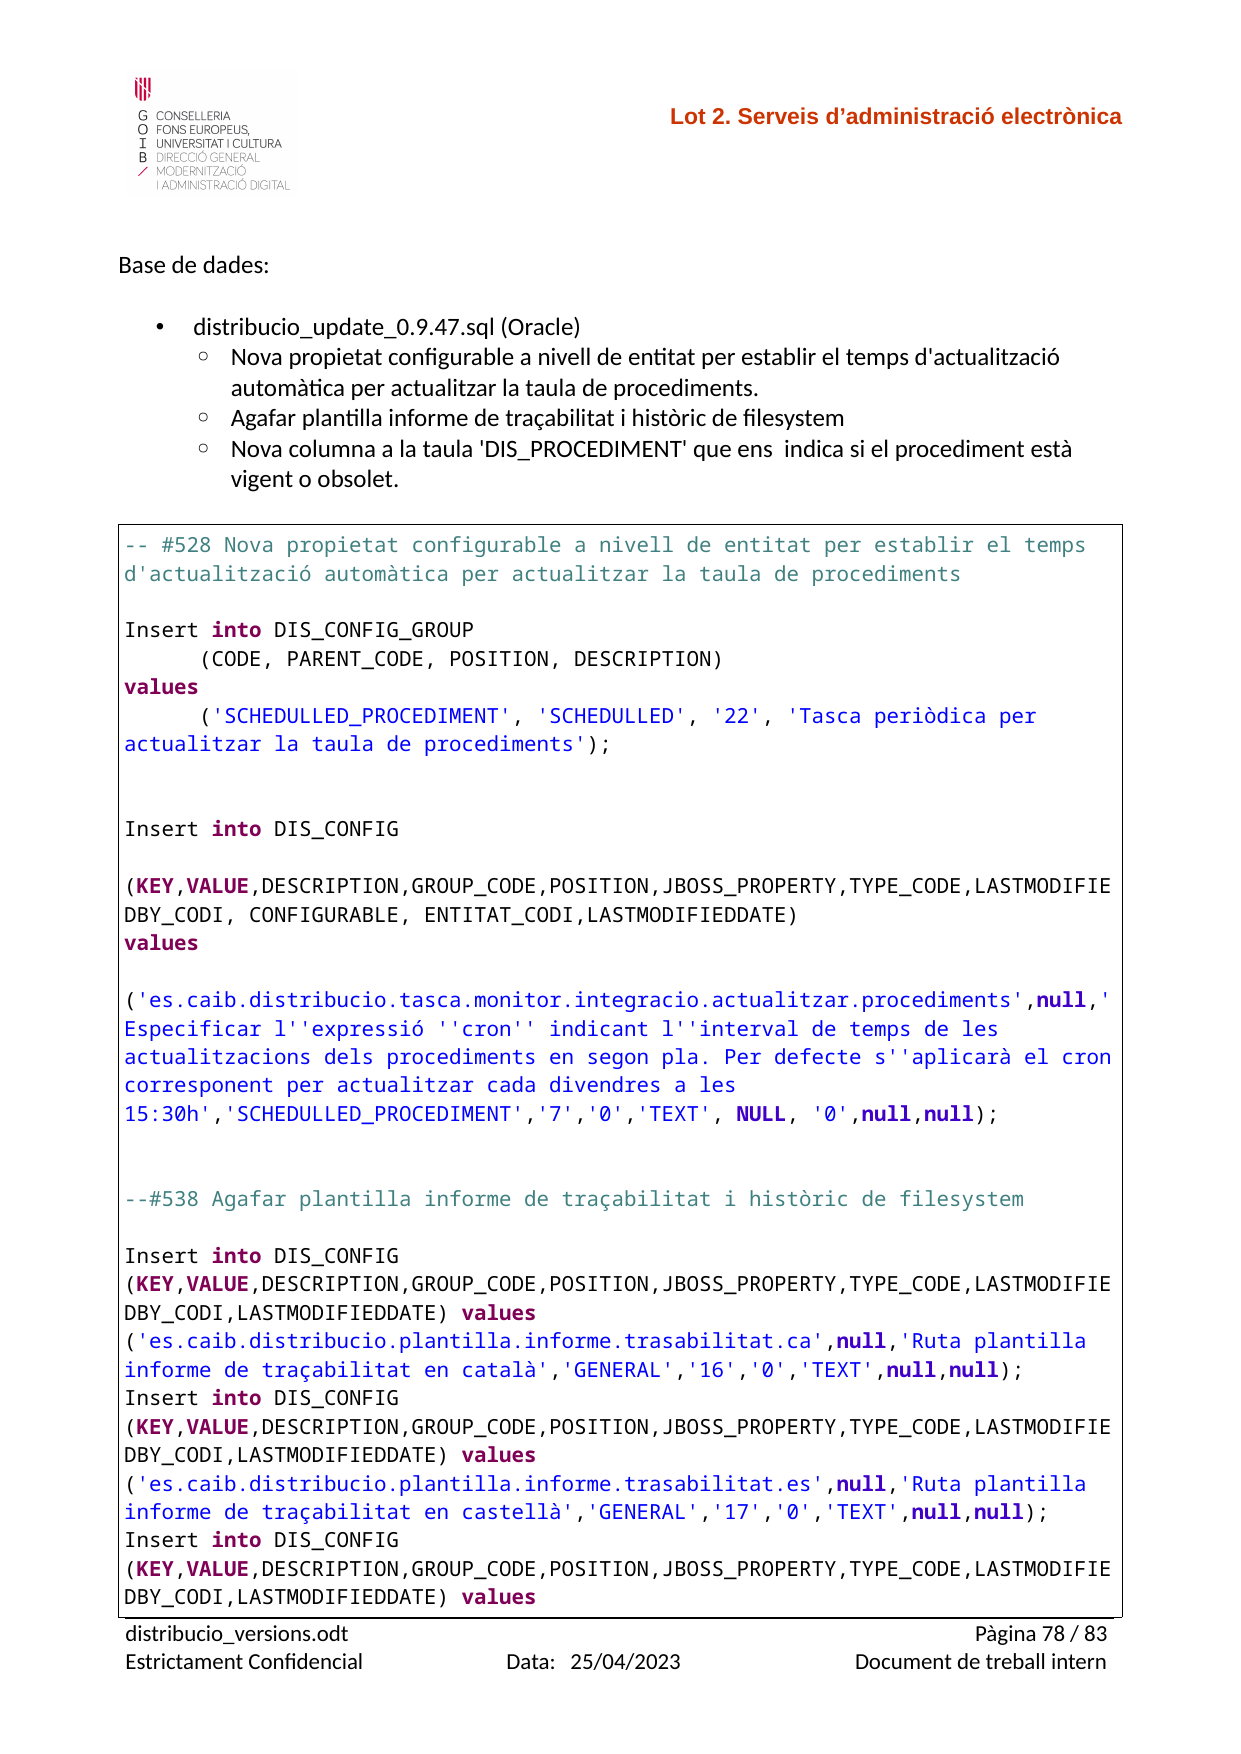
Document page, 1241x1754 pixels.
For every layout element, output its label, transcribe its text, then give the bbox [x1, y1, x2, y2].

text Base de dades: [118, 250, 1122, 280]
picture [126, 70, 299, 197]
list distribucio_update_0.9.47.sql (Oracle) [156, 311, 1122, 341]
list Nova propietat configurable a nivell de entitat per establir el temps d'actualització automàtica per actualitzar la taula de procediments. [193, 341, 1122, 402]
list Nova columna a la taula 'DIS_PROCEDIMENT' que ens indica si el procediment està vigent o obsolet. [193, 433, 1122, 494]
table_header -- #528 Nova propietat configurable a nivell de entitat per establir el temps d'actualització automàtica per actualitzar la taula de procediments Insert into DIS_CONFIG_GROUP (CODE, PARENT_CODE, POSITION, DESCRIPTION) values ('SCHEDULLED_PROCEDIMENT', 'SCHEDULLED', '22', 'Tasca periòdica per actualitzar la taula de procediments'); Insert into DIS_CONFIG (KEY,VALUE,DESCRIPTION,GROUP_CODE,POSITION,JBOSS_PROPERTY,TYPE_CODE,LASTMODIFIEDBY_CODI, CONFIGURABLE, ENTITAT_CODI,LASTMODIFIEDDATE) values ('es.caib.distribucio.tasca.monitor.integracio.actualitzar.procediments',null,'Especificar l''expressió ''cron'' indicant l''interval de temps de les actualitzacions dels procediments en segon pla. Per defecte s''aplicarà el cron corresponent per actualitzar cada divendres a les 15:30h','SCHEDULLED_PROCEDIMENT','7','0','TEXT', NULL, '0',null,null); --#538 Agafar plantilla informe de traçabilitat i històric de filesystem Insert into DIS_CONFIG (KEY,VALUE,DESCRIPTION,GROUP_CODE,POSITION,JBOSS_PROPERTY,TYPE_CODE,LASTMODIFIEDBY_CODI,LASTMODIFIEDDATE) values ('es.caib.distribucio.plantilla.informe.trasabilitat.ca',null,'Ruta plantilla informe de traçabilitat en català','GENERAL','16','0','TEXT',null,null); Insert into DIS_CONFIG (KEY,VALUE,DESCRIPTION,GROUP_CODE,POSITION,JBOSS_PROPERTY,TYPE_CODE,LASTMODIFIEDBY_CODI,LASTMODIFIEDDATE) values ('es.caib.distribucio.plantilla.informe.trasabilitat.es',null,'Ruta plantilla informe de traçabilitat en castellà','GENERAL','17','0','TEXT',null,null); Insert into DIS_CONFIG (KEY,VALUE,DESCRIPTION,GROUP_CODE,POSITION,JBOSS_PROPERTY,TYPE_CODE,LASTMODIFIEDBY_CODI,LASTMODIFIEDDATE) values [119, 525, 1122, 1617]
list Agafar plantilla informe de traçabilitat i històric de filesystem [193, 402, 1122, 433]
